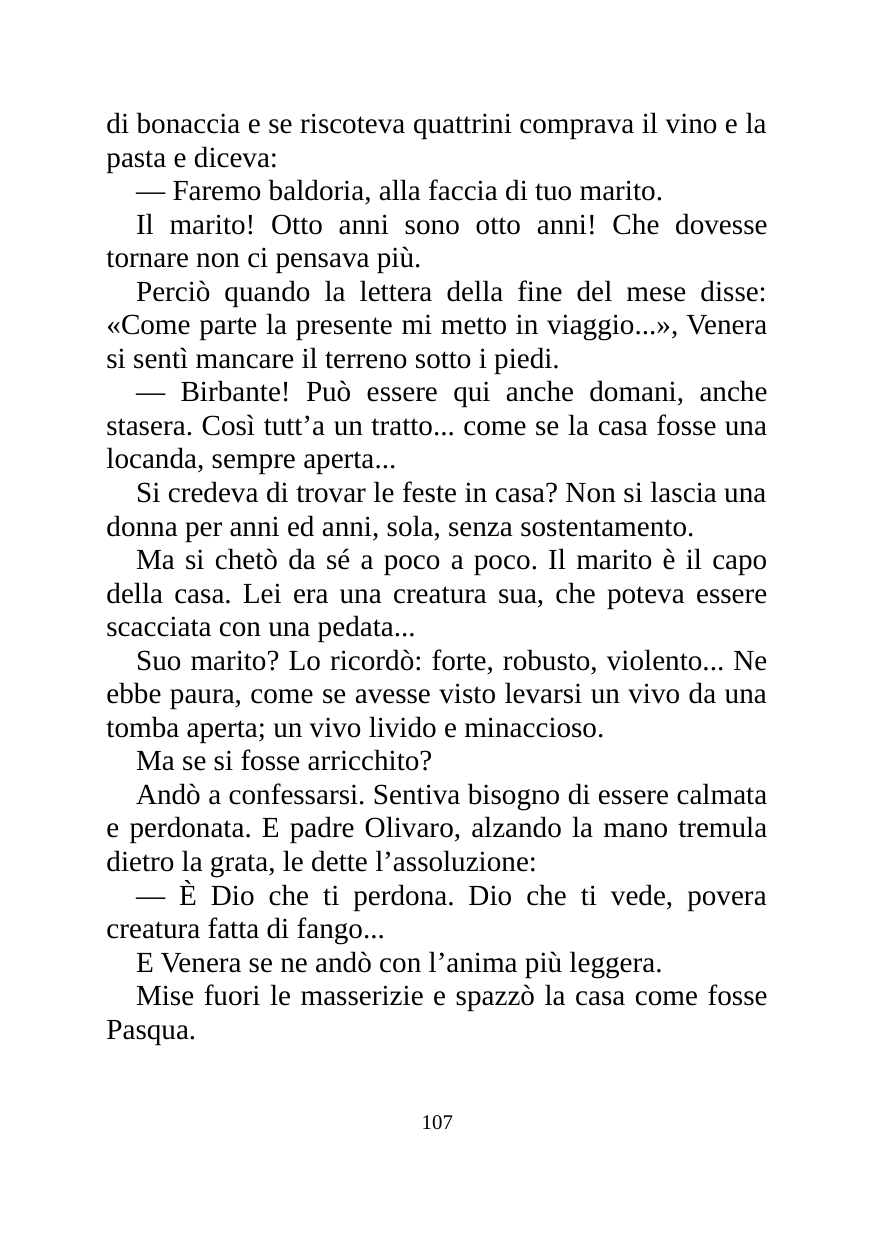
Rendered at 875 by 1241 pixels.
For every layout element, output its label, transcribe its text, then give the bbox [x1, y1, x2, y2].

text Ma se si fosse arricchito? [106, 743, 768, 777]
text Suo marito? Lo ricordò: forte, robusto, violento... Ne ebbe paura, come se avesse visto levarsi un vivo da una tomba aperta; un vivo livido e minaccioso. [106, 643, 768, 743]
text Ma si chetò da sé a poco a poco. Il marito è il capo della casa. Lei era una creatura sua, che poteva essere scacciata con una pedata... [106, 542, 768, 643]
text — Birbante! Può essere qui anche domani, anche stasera. Così tutt’a un tratto... come se la casa fosse una locanda, sempre aperta... [106, 374, 768, 475]
text Si credeva di trovar le feste in casa? Non si lascia una donna per anni ed anni, sola, senza sostentamento. [106, 475, 768, 542]
text — Faremo baldoria, alla faccia di tuo marito. [106, 173, 768, 207]
text di bonaccia e se riscoteva quattrini comprava il vino e la pasta e diceva: [106, 106, 768, 173]
text E Venera se ne andò con l’anima più leggera. [106, 945, 768, 978]
text — È Dio che ti perdona. Dio che ti vede, povera creatura fatta di fango... [106, 878, 768, 945]
text Perciò quando la lettera della fine del mese disse: «Come parte la presente mi metto in viaggio...», Venera si sentì mancare il terreno sotto i piedi. [106, 274, 768, 374]
text Andò a confessarsi. Sentiva bisogno di essere calmata e perdonata. E padre Olivaro, alzando la mano tremula dietro la grata, le dette l’assoluzione: [106, 777, 768, 878]
text Mise fuori le masserizie e spazzò la casa come fosse Pasqua. [106, 978, 768, 1045]
text Il marito! Otto anni sono otto anni! Che dovesse tornare non ci pensava più. [106, 207, 768, 274]
